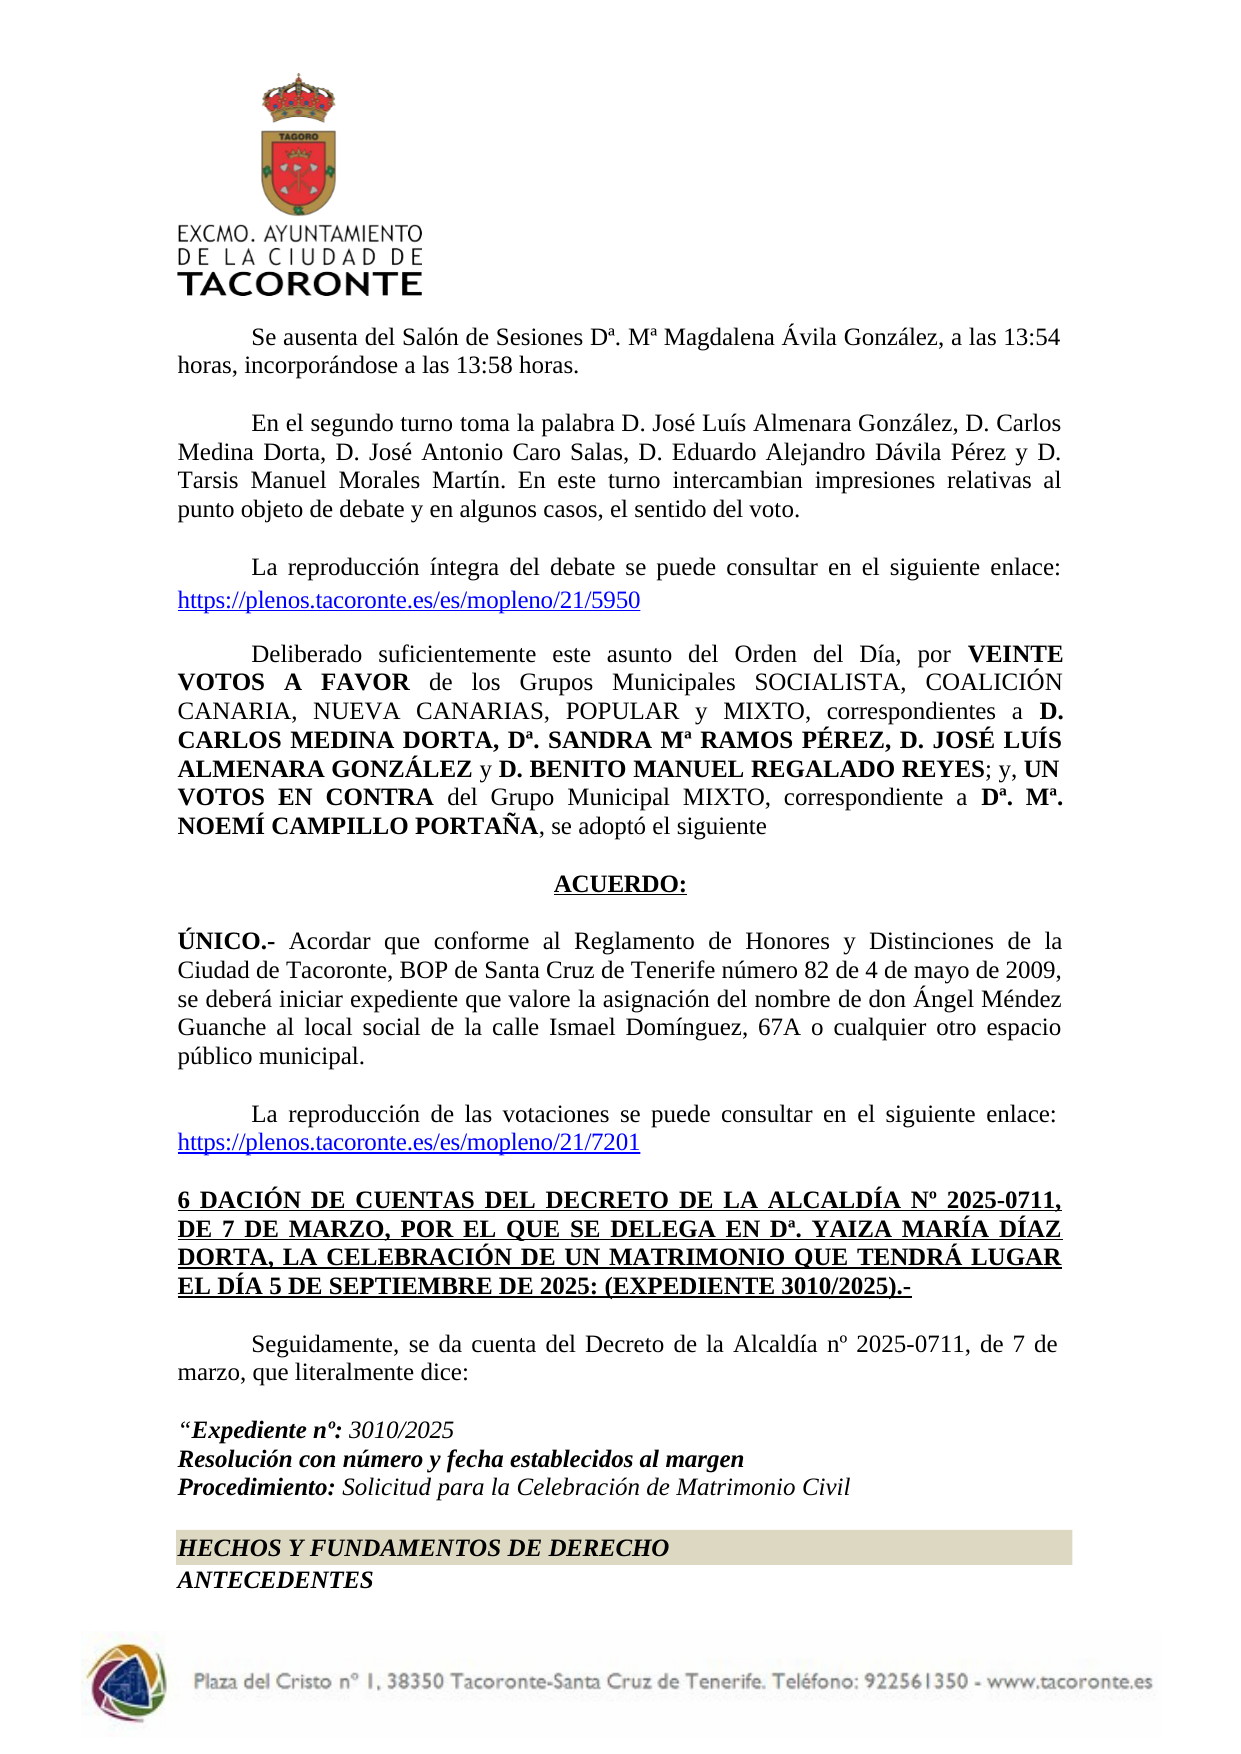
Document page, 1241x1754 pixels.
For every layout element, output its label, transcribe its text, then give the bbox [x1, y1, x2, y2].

text La reproducción de las votaciones se puede consultar en el siguiente enlace: https://plenos.tacoronte.es/es/mopleno/21/7201 [177, 1099, 1093, 1156]
text ÚNICO.- Acordar que conforme al Reglamento de Honores y Distinciones de la Ciudad de Tacoronte, BOP de Santa Cruz de Tenerife número 82 de 4 de mayo de 2009, se deberá iniciar expediente que valore la asignación del nombre de don Ángel Méndez Guanche al local social de la calle Ismael Domínguez, 67A o cualquier otro espacio público municipal. [177, 926, 1062, 1070]
text “Expediente nº: 3010/2025 [177, 1415, 1093, 1444]
subtitle 6 DACIÓN DE CUENTAS DEL DECRETO DE LA ALCALDÍA Nº 2025-0711, DE 7 DE MARZO, POR EL QUE SE DELEGA EN Dª. YAIZA MARÍA DÍAZ [177, 1185, 1063, 1239]
text VOTOS EN CONTRA del Grupo Municipal MIXTO, correspondiente a Dª. Mª. NOEMÍ CAMPILLO PORTAÑA, se adoptó el siguiente [177, 782, 1063, 840]
text Se ausenta del Salón de Sesiones Dª. Mª Magdalena Ávila González, a las 13:54 horas, incorporándose a las 13:58 horas. [177, 322, 1062, 379]
text La reproducción íntegra del debate se puede consultar en el siguiente enlace: https://plenos.tacoronte.es/es/mopleno/21/5950 [177, 552, 1062, 614]
subtitle ACUERDO: [163, 869, 1077, 897]
subtitle DORTA, LA CELEBRACIÓN DE UN MATRIMONIO QUE TENDRÁ LUGAR EL DÍA 5 DE SEPTIEMBRE DE 2025: (EXPEDIENTE 3010/2025).- [177, 1240, 1063, 1300]
text En el segundo turno toma la palabra D. José Luís Almenara González, D. Carlos Medina Dorta, D. José Antonio Caro Salas, D. Eduardo Alejandro Dávila Pérez y D. Tarsis Manuel Morales Martín. En este turno intercambian impresiones relativas al punto objeto de debate y en algunos casos, el sentido del voto. [177, 408, 1063, 523]
picture [177, 73, 422, 296]
text Resolución con número y fecha establecidos al margen Procedimiento: Solicitud para la Celebración de Matrimonio Civil [177, 1444, 901, 1501]
text Seguidamente, se da cuenta del Decreto de la Alcaldía nº 2025-0711, de 7 de marzo, que literalmente dice: [177, 1329, 1093, 1386]
subtitle ANTECEDENTES [177, 1528, 1093, 1594]
text Deliberado suficientemente este asunto del Orden del Día, por VEINTE VOTOS A FAVOR de los Grupos Municipales SOCIALISTA, COALICIÓN CANARIA, NUEVA CANARIAS, POPULAR y MIXTO, correspondientes a D. CARLOS MEDINA DORTA, Dª. SANDRA Mª RAMOS PÉREZ, D. JOSÉ LUÍS ALMENARA GONZÁLEZ y D. BENITO MANUEL REGALADO REYES; y, UN [177, 639, 1063, 782]
picture [80, 1631, 1163, 1737]
